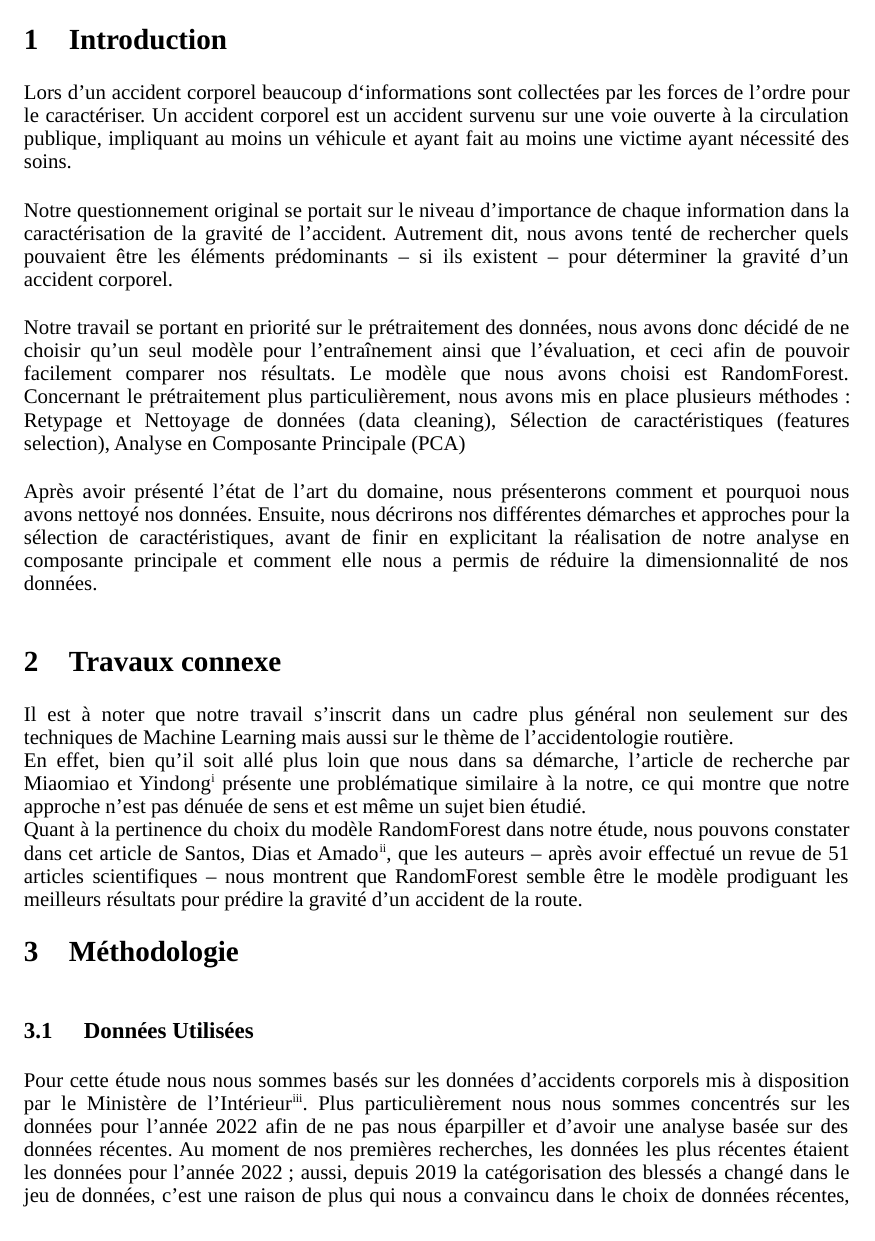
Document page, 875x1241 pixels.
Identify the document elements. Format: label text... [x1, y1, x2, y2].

text Pour cette étude nous nous sommes basés sur les données d’accidents corporels mis à disposition par le Ministère de l’Intérieur. Plus particulièrement nous nous sommes concentrés sur les données pour l’année 2022 afin de ne pas nous éparpiller et d’avoir une analyse basée sur des données récentes. Au moment de nos premières recherches, les données les plus récentes étaient les données pour l’année 2022 ; aussi, depuis 2019 la catégorisation des blessés a changé dans le jeu de données, c’est une raison de plus qui nous a convaincu dans le choix de données récentes, [24, 1068, 850, 1207]
text Lors d’un accident corporel beaucoup d‘informations sont collectées par les forces de l’ordre pour le caractériser. Un accident corporel est un accident survenu sur une voie ouverte à la circulation publique, impliquant au moins un véhicule et ayant fait au moins une victime ayant nécessité des soins. [24, 81, 850, 173]
text Quant à la pertinence du choix du modèle RandomForest dans notre étude, nous pouvons constater dans cet article de Santos, Dias et Amado, que les auteurs – après avoir effectué un revue de 51 articles scientifiques – nous montrent que RandomForest semble être le modèle prodiguant les meilleurs résultats pour prédire la gravité d’un accident de la route. [24, 818, 850, 911]
subtitle Méthodologie [24, 936, 850, 968]
text Après avoir présenté l’état de l’art du domaine, nous présenterons comment et pourquoi nous avons nettoyé nos données. Ensuite, nous décrirons nos différentes démarches et approches pour la sélection de caractéristiques, avant de finir en explicitant la réalisation de notre analyse en composante principale et comment elle nous a permis de réduire la dimensionnalité de nos données. [24, 480, 850, 595]
text Notre questionnement original se portait sur le niveau d’importance de chaque information dans la caractérisation de la gravité de l’accident. Autrement dit, nous avons tenté de rechercher quels pouvaient être les éléments prédominants – si ils existent – pour déterminer la gravité d’un accident corporel. [24, 198, 850, 291]
text En effet, bien qu’il soit allé plus loin que nous dans sa démarche, l’article de recherche par Miaomiao et Yindong présente une problématique similaire à la notre, ce qui montre que notre approche n’est pas dénuée de sens et est même un sujet bien étudié. [24, 749, 850, 818]
subtitle Données Utilisées [24, 1018, 850, 1043]
subtitle Introduction [24, 24, 850, 56]
text Il est à noter que notre travail s’inscrit dans un cadre plus général non seulement sur des techniques de Machine Learning mais aussi sur le thème de l’accidentologie routière. [24, 703, 850, 749]
subtitle Travaux connexe [24, 645, 850, 678]
text Notre travail se portant en priorité sur le prétraitement des données, nous avons donc décidé de ne choisir qu’un seul modèle pour l’entraînement ainsi que l’évaluation, et ceci afin de pouvoir facilement comparer nos résultats. Le modèle que nous avons choisi est RandomForest. Concernant le prétraitement plus particulièrement, nous avons mis en place plusieurs méthodes : Retypage et Nettoyage de données (data cleaning), Sélection de caractéristiques (features selection), Analyse en Composante Principale (PCA) [24, 316, 850, 455]
